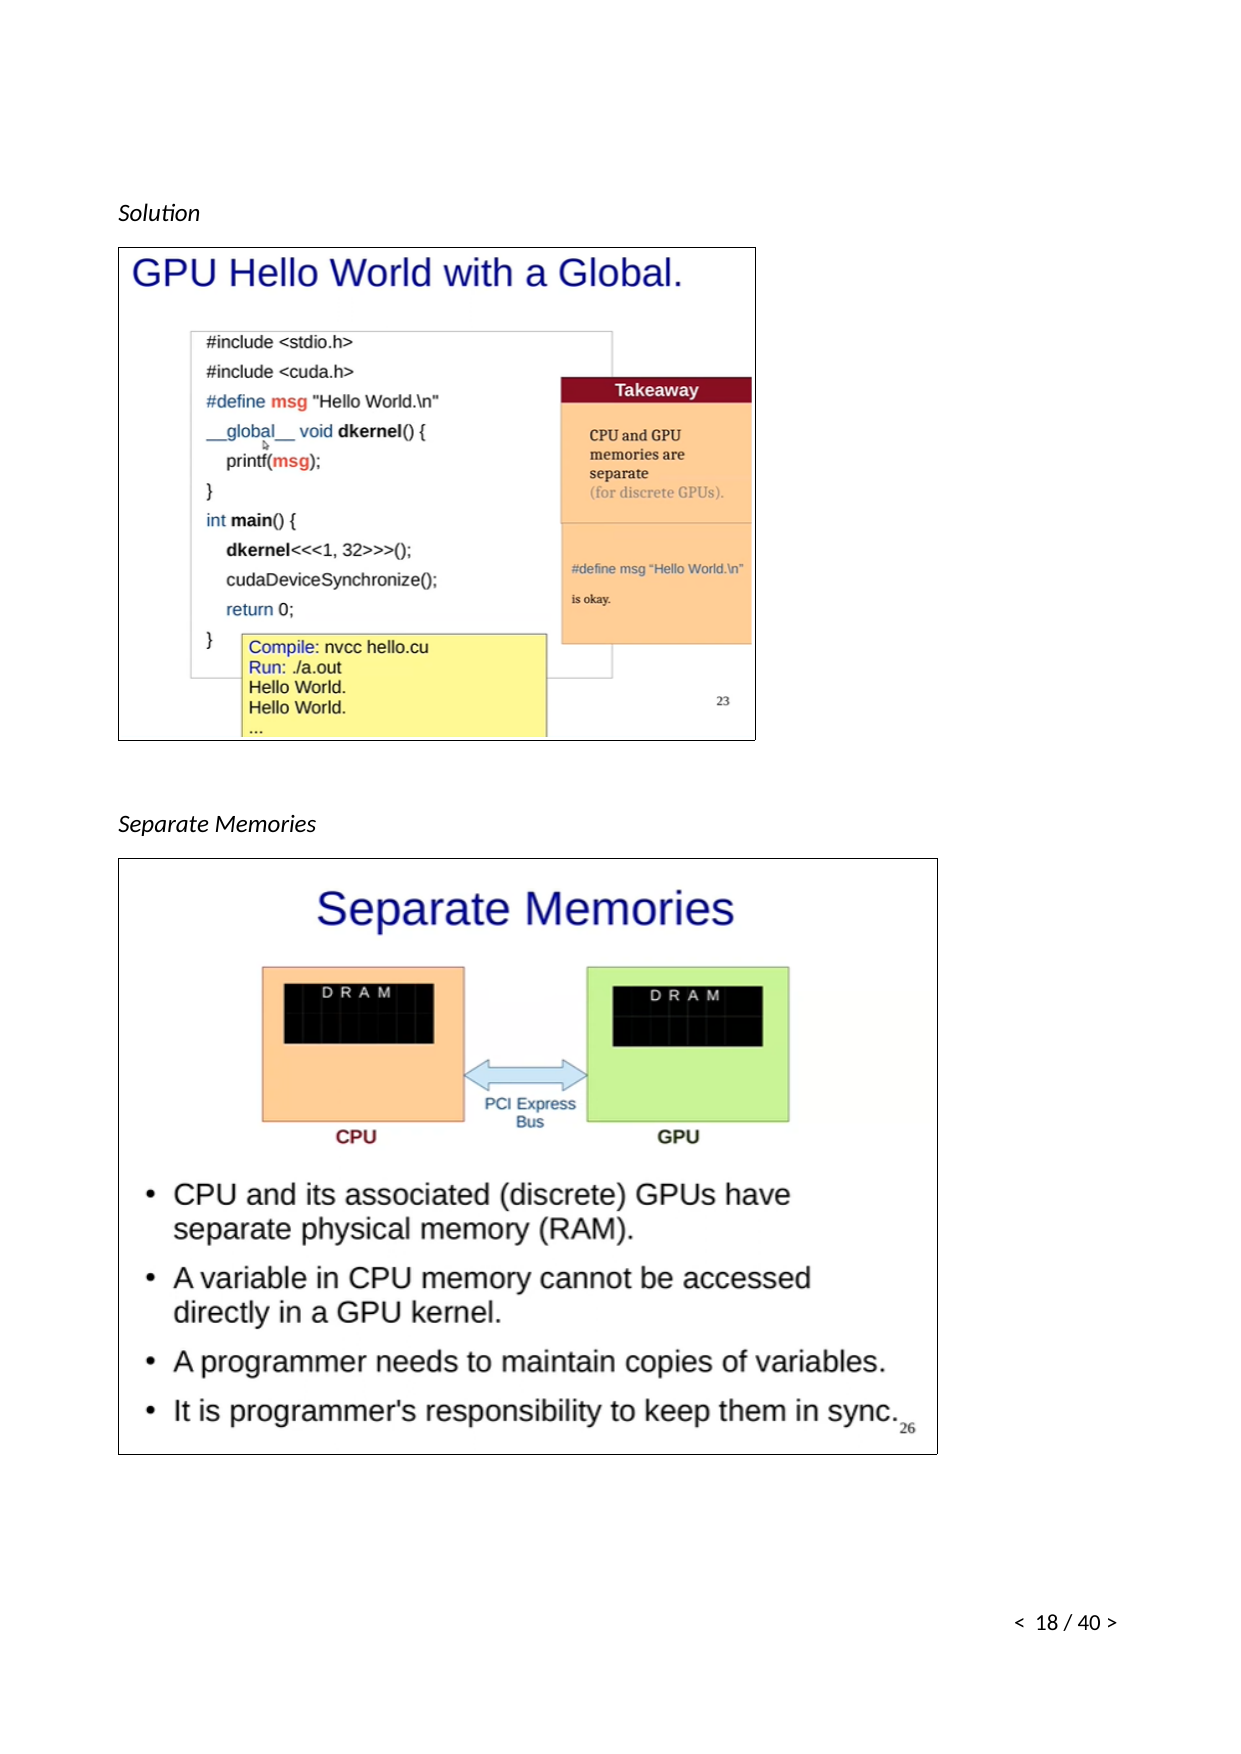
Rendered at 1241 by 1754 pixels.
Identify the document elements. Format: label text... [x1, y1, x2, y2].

text Solution [118, 197, 1122, 228]
picture [121, 861, 934, 1452]
text Separate Memories [118, 808, 1122, 839]
picture [121, 249, 752, 737]
